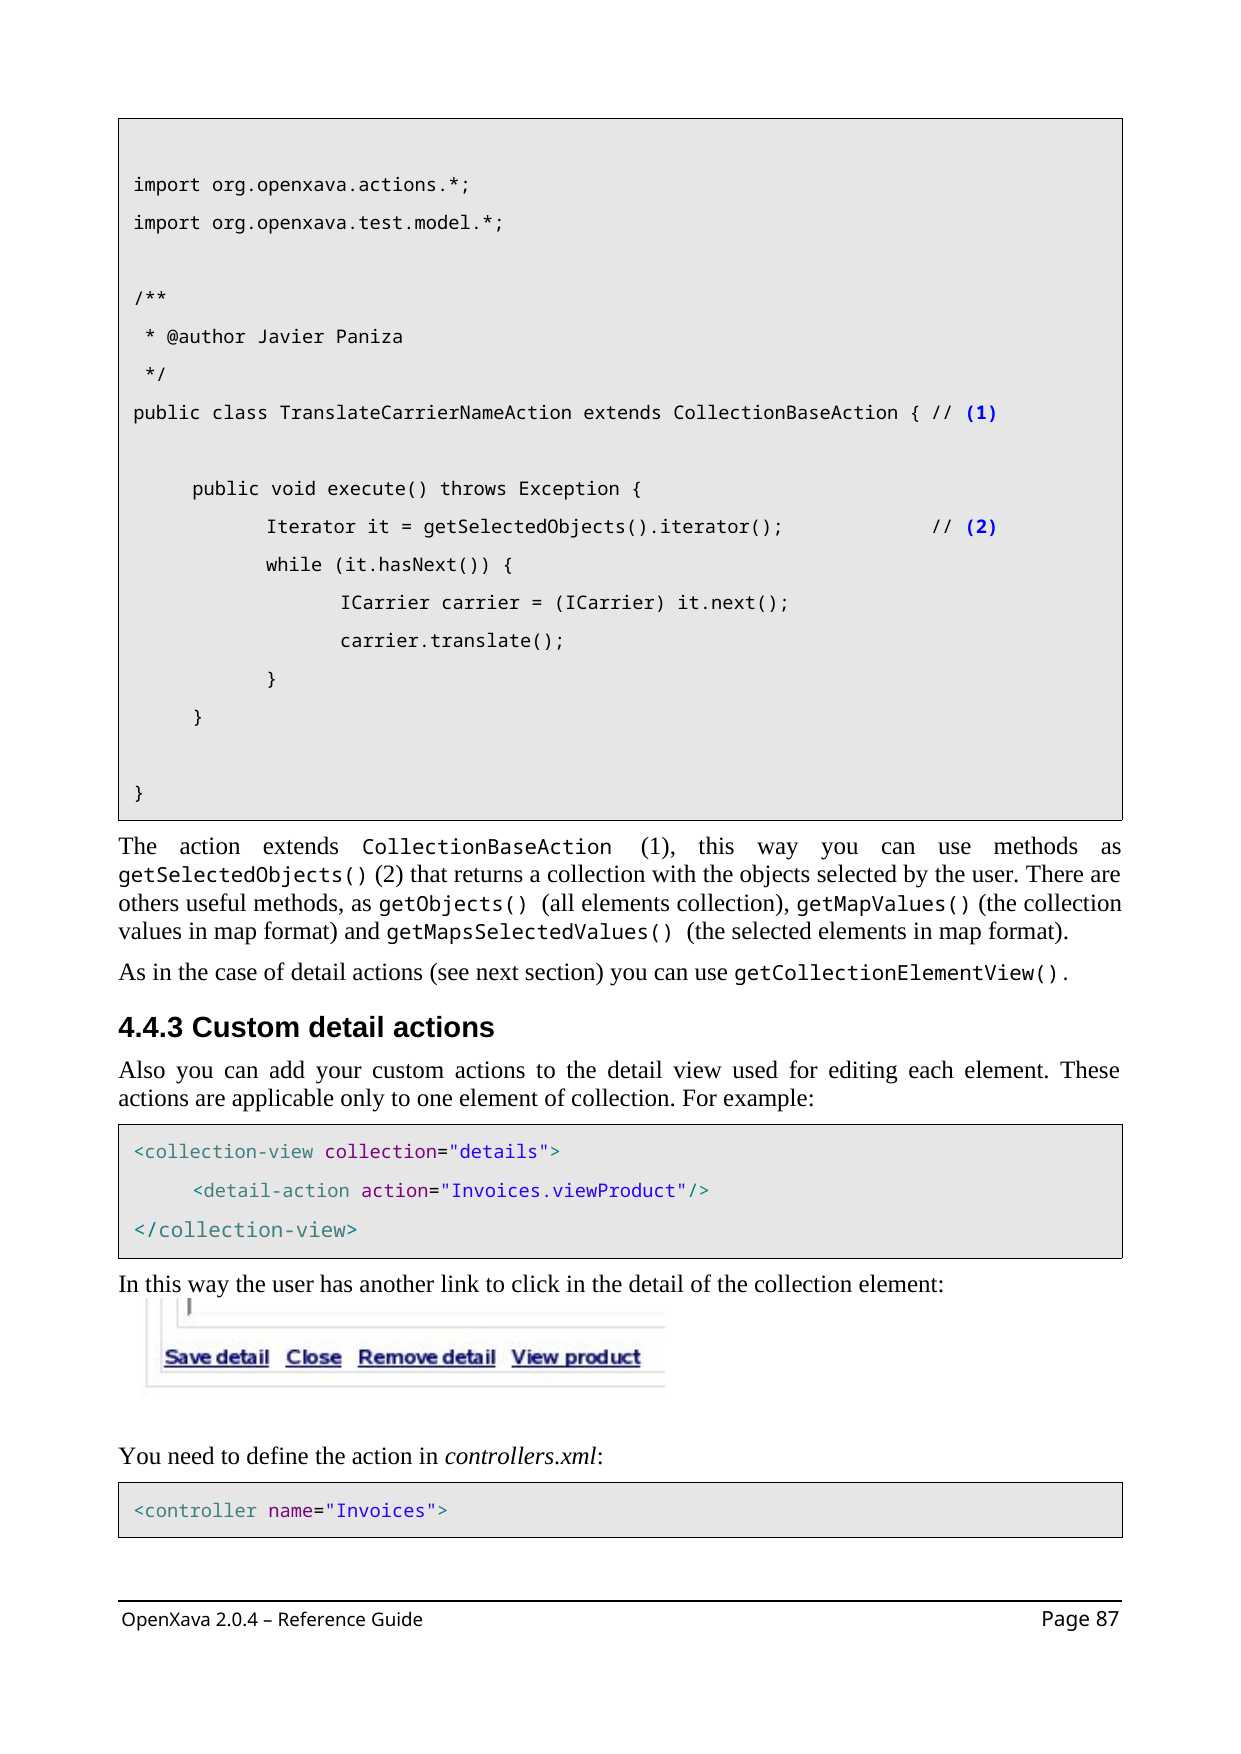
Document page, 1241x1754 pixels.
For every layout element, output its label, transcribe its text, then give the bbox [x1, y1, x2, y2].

text } [119, 688, 1122, 726]
text <detail-action action="Invoices.viewProduct"/> [119, 1162, 1122, 1200]
picture [139, 1298, 666, 1402]
text } [119, 650, 1122, 688]
text In this way the user has another link to click in the detail of the collection element: [118, 1271, 1122, 1298]
text import org.openxava.test.model.*; [119, 194, 1122, 232]
text <controller name="Invoices"> [119, 1483, 1122, 1537]
text As in the case of detail actions (see next section) you can use getCollectionElementView(). [118, 958, 1122, 986]
subtitle Custom detail actions [118, 1011, 1122, 1044]
text You need to define the action in controllers.xml: [118, 1442, 1122, 1470]
text public void execute() throws Exception { [119, 460, 1122, 498]
text Also you can add your custom actions to the detail view used for editing each element. These actions are applicable only to one element of collection. For example: [118, 1056, 1122, 1112]
text </collection-view> [119, 1200, 1122, 1258]
text Iterator it = getSelectedObjects().iterator(); // (2) [119, 498, 1122, 536]
text public class TranslateCarrierNameAction extends CollectionBaseAction { // (1) [119, 384, 1122, 422]
text * @author Javier Paniza [119, 308, 1122, 346]
text */ [119, 346, 1122, 384]
text import org.openxava.actions.*; [119, 156, 1122, 194]
text /** [119, 270, 1122, 308]
text while (it.hasNext()) { [119, 536, 1122, 574]
text } [119, 764, 1122, 820]
text ICarrier carrier = (ICarrier) it.next(); [119, 574, 1122, 612]
text <collection-view collection="details"> [119, 1125, 1122, 1162]
text The action extends CollectionBaseAction (1), this way you can use methods as getSelectedObjects() (2) that returns a collection with the objects selected by the user. There are others useful methods, as getObjects() (all elements collection), getMapValues() (the collection values in map format) and getMapsSelectedValues() (the selected elements in map format). [118, 832, 1122, 945]
text carrier.translate(); [119, 612, 1122, 650]
